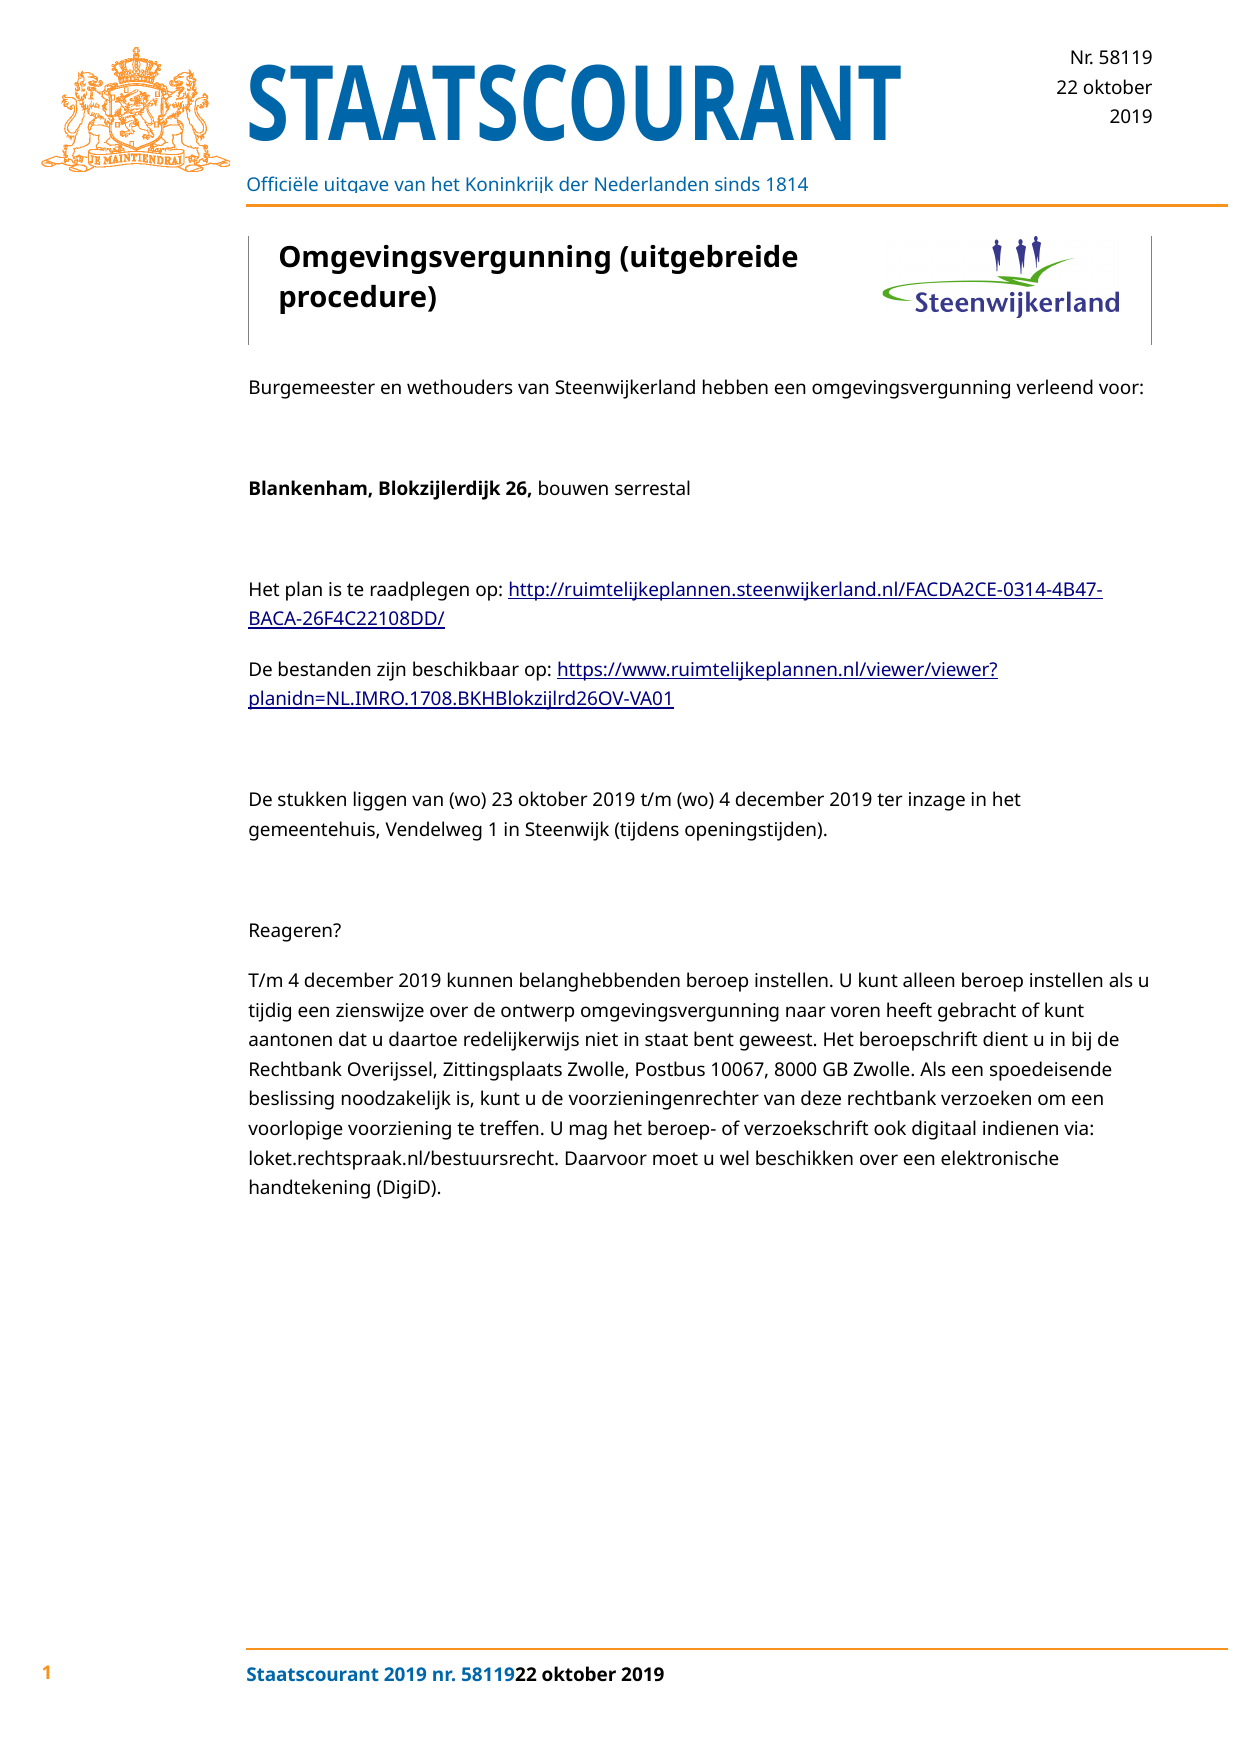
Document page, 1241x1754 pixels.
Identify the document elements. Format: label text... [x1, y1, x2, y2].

text De bestanden zijn beschikbaar op: https://www.ruimtelijkeplannen.nl/viewer/viewer?planidn=NL.IMRO.1708.BKHBlokzijlrd26OV-VA01 [248, 656, 1152, 711]
text Burgemeester en wethouders van Steenwijkerland hebben een omgevingsvergunning verleend voor: [248, 374, 1152, 400]
picture [882, 236, 1119, 318]
picture [41, 47, 231, 172]
text Reageren? [248, 917, 1152, 942]
text De stukken liggen van (wo) 23 oktober 2019 t/m (wo) 4 december 2019 ter inzage in het gemeentehuis, Vendelweg 1 in Steenwijk (tijdens openingstijden). [248, 786, 1152, 842]
table_header [850, 236, 1151, 345]
text T/m 4 december 2019 kunnen belanghebbenden beroep instellen. U kunt alleen beroep instellen als u tijdig een zienswijze over de ontwerp omgevingsvergunning naar voren heeft gebracht of kunt aantonen dat u daartoe redelijkerwijs niet in staat bent geweest. Het beroepschrift dient u in bij de Rechtbank Overijssel, Zittingsplaats Zwolle, Postbus 10067, 8000 GB Zwolle. Als een spoedeisende beslissing noodzakelijk is, kunt u de voorzieningenrechter van deze rechtbank verzoeken om een voorlopige voorziening te treffen. U mag het beroep- of verzoekschrift ook digitaal indienen via: loket.rechtspraak.nl/bestuursrecht. Daarvoor moet u wel beschikken over een elektronische handtekening (DigiD). [248, 967, 1152, 1200]
table_header Omgevingsvergunning (uitgebreide procedure) [249, 236, 850, 345]
text Blankenham, Blokzijlerdijk 26, bouwen serrestal [248, 475, 1152, 501]
text Het plan is te raadplegen op: http://ruimtelijkeplannen.steenwijkerland.nl/FACDA2CE-0314-4B47-BACA-26F4C22108DD/ [248, 576, 1152, 631]
